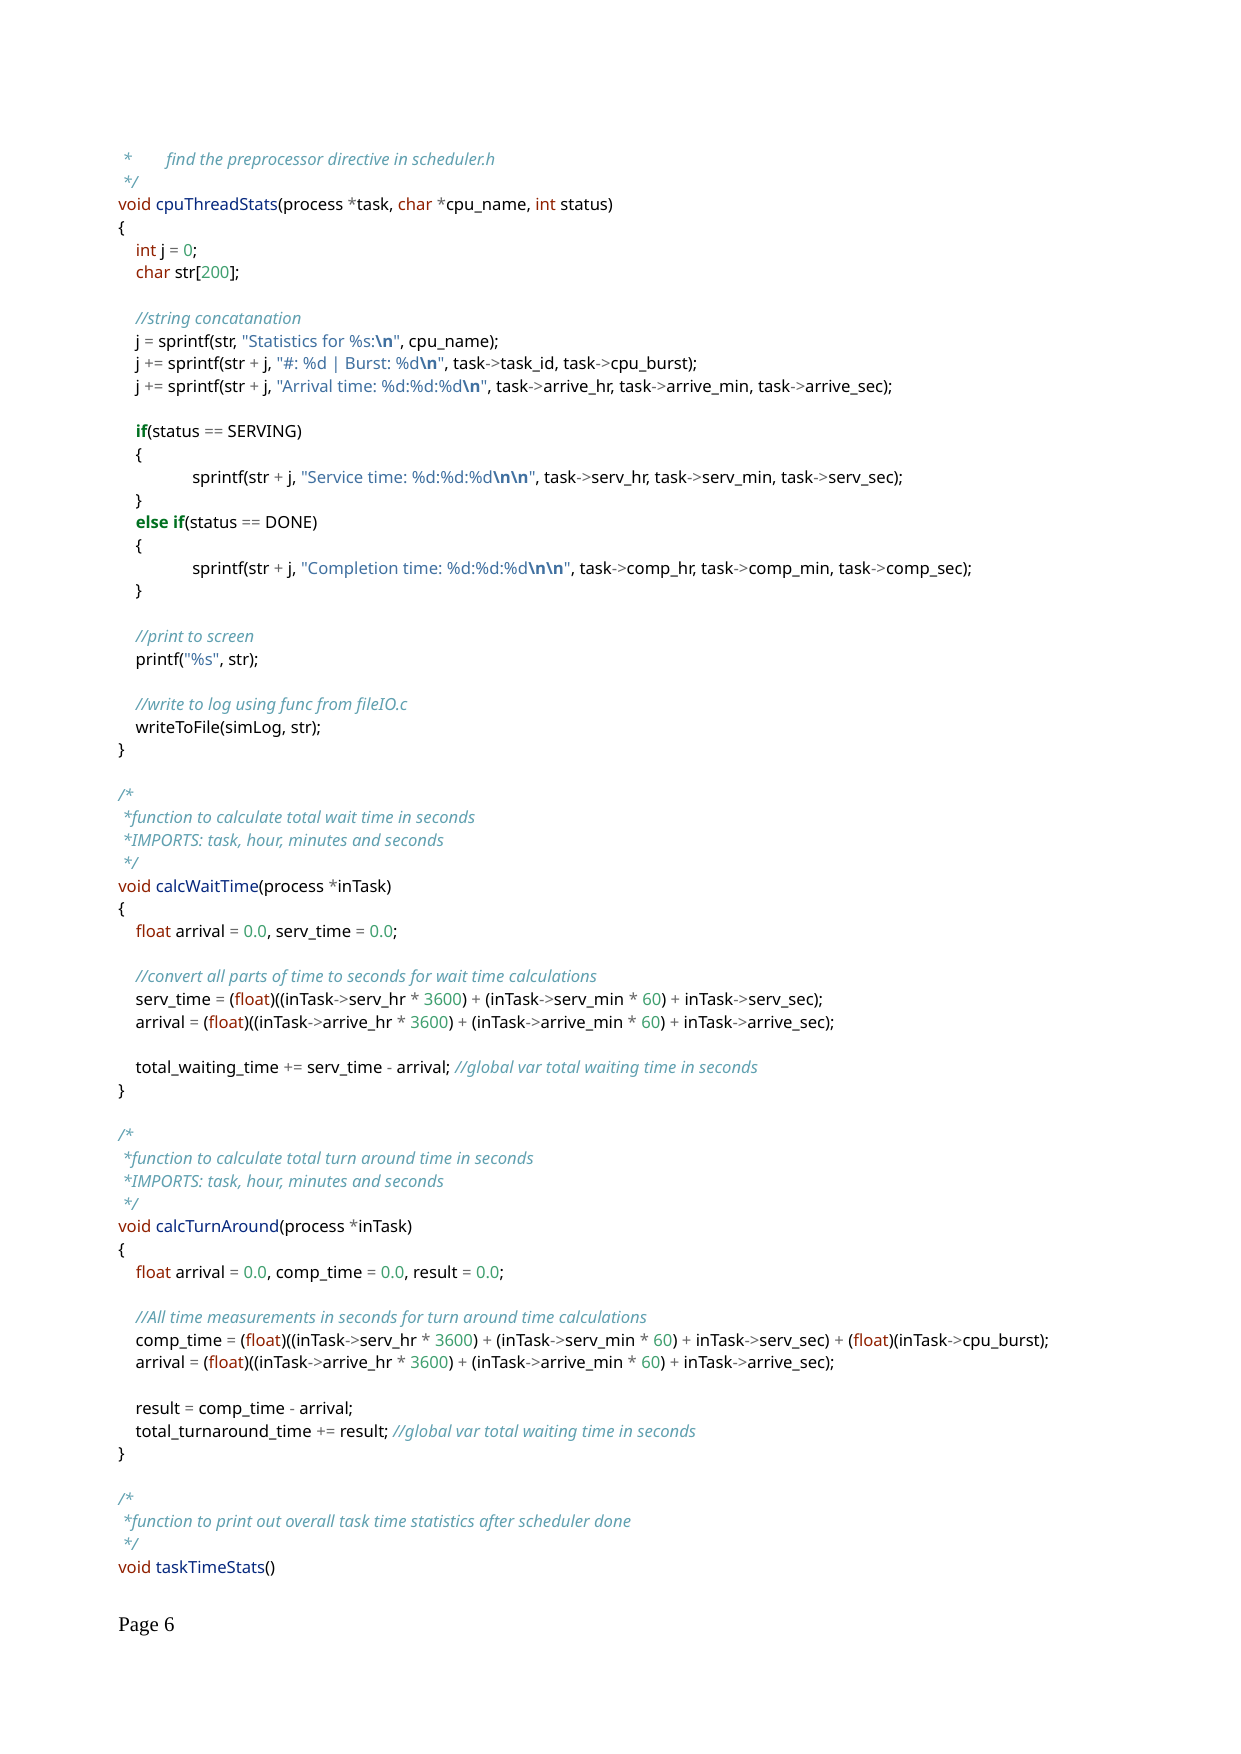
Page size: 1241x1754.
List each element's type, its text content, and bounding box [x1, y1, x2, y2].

text { [118, 1238, 1122, 1260]
text arrival = (float)((inTask->arrive_hr * 3600) + (inTask->arrive_min * 60) + inTask->arrive_sec); [118, 1011, 1122, 1033]
text } [118, 738, 1122, 761]
text *function to calculate total wait time in seconds [118, 806, 1122, 829]
text /* [118, 1124, 1122, 1147]
text writeToFile(simLog, str); [118, 715, 1122, 738]
text } [118, 1442, 1122, 1465]
text void taskTimeStats() [118, 1556, 1122, 1578]
text sprintf(str + j, "Service time: %d:%d:%d\n\n", task->serv_hr, task->serv_min, task->serv_sec); [118, 466, 1122, 488]
text { [118, 534, 1122, 556]
text /* [118, 1487, 1122, 1510]
text j += sprintf(str + j, "#: %d | Burst: %d\n", task->task_id, task->cpu_burst); [118, 352, 1122, 375]
text j += sprintf(str + j, "Arrival time: %d:%d:%d\n", task->arrive_hr, task->arrive_min, task->arrive_sec); [118, 375, 1122, 397]
text //convert all parts of time to seconds for wait time calculations [118, 965, 1122, 988]
text result = comp_time - arrival; [118, 1397, 1122, 1419]
text { [118, 443, 1122, 466]
text else if(status == DONE) [118, 511, 1122, 534]
text comp_time = (float)((inTask->serv_hr * 3600) + (inTask->serv_min * 60) + inTask->serv_sec) + (float)(inTask->cpu_burst); [118, 1328, 1122, 1351]
text //print to screen [118, 624, 1122, 647]
text void calcWaitTime(process *inTask) [118, 874, 1122, 897]
text /* [118, 783, 1122, 806]
text //write to log using func from fileIO.c [118, 693, 1122, 715]
text */ [118, 852, 1122, 874]
text } [118, 579, 1122, 602]
text //string concatanation [118, 307, 1122, 329]
text */ [118, 1192, 1122, 1215]
text { [118, 897, 1122, 920]
text * find the preprocessor directive in scheduler.h [118, 148, 1122, 170]
text void calcTurnAround(process *inTask) [118, 1215, 1122, 1238]
text *IMPORTS: task, hour, minutes and seconds [118, 829, 1122, 852]
text if(status == SERVING) [118, 420, 1122, 443]
text total_turnaround_time += result; //global var total waiting time in seconds [118, 1419, 1122, 1442]
text */ [118, 170, 1122, 193]
text j = sprintf(str, "Statistics for %s:\n", cpu_name); [118, 329, 1122, 352]
text float arrival = 0.0, comp_time = 0.0, result = 0.0; [118, 1260, 1122, 1283]
text float arrival = 0.0, serv_time = 0.0; [118, 920, 1122, 942]
text *function to calculate total turn around time in seconds [118, 1147, 1122, 1169]
text sprintf(str + j, "Completion time: %d:%d:%d\n\n", task->comp_hr, task->comp_min, task->comp_sec); [118, 556, 1122, 579]
text char str[200]; [118, 261, 1122, 284]
text *IMPORTS: task, hour, minutes and seconds [118, 1169, 1122, 1192]
text int j = 0; [118, 238, 1122, 261]
text arrival = (float)((inTask->arrive_hr * 3600) + (inTask->arrive_min * 60) + inTask->arrive_sec); [118, 1351, 1122, 1374]
text { [118, 216, 1122, 238]
text */ [118, 1533, 1122, 1556]
text } [118, 1079, 1122, 1101]
text *function to print out overall task time statistics after scheduler done [118, 1510, 1122, 1533]
text serv_time = (float)((inTask->serv_hr * 3600) + (inTask->serv_min * 60) + inTask->serv_sec); [118, 988, 1122, 1011]
text printf("%s", str); [118, 647, 1122, 670]
text void cpuThreadStats(process *task, char *cpu_name, int status) [118, 193, 1122, 216]
text } [118, 488, 1122, 511]
text //All time measurements in seconds for turn around time calculations [118, 1306, 1122, 1328]
text total_waiting_time += serv_time - arrival; //global var total waiting time in seconds [118, 1056, 1122, 1079]
